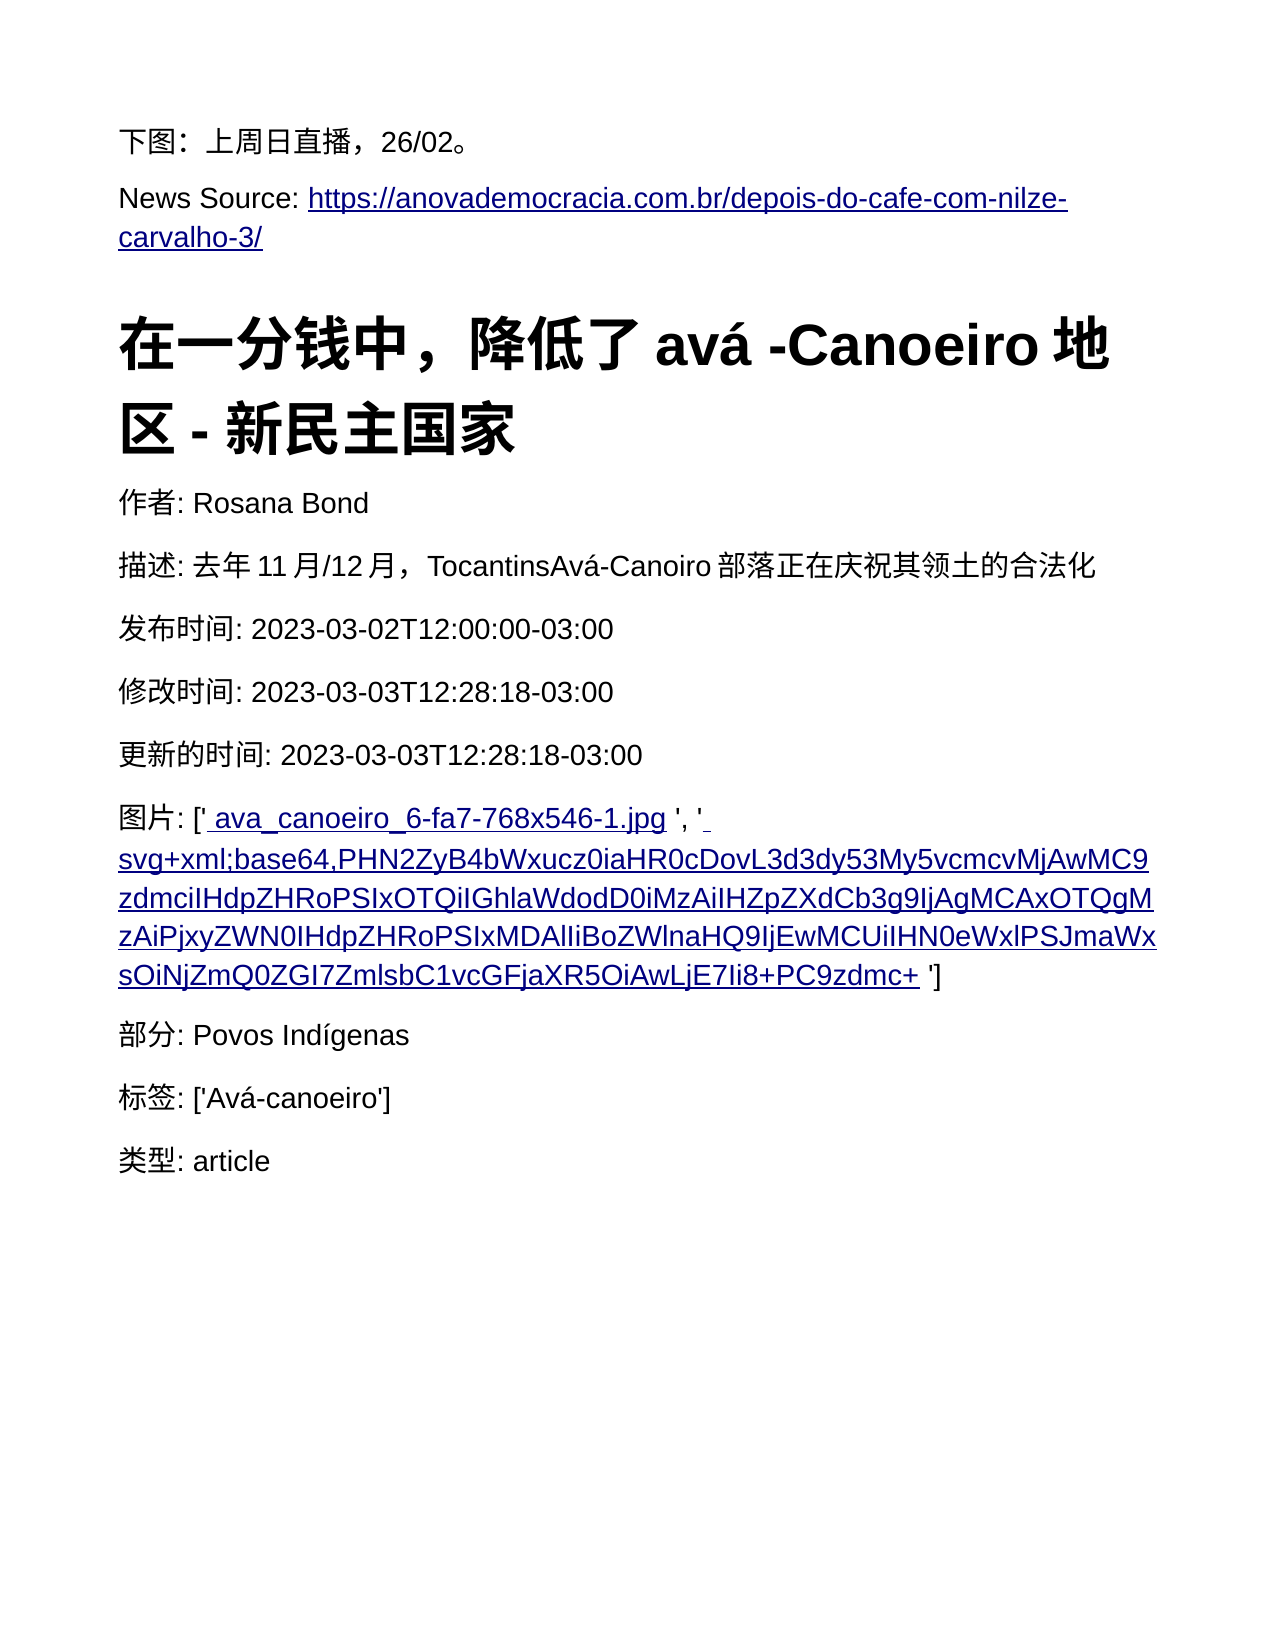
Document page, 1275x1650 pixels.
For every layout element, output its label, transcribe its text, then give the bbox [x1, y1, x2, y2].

text 作者: Rosana Bond [118, 479, 1157, 522]
text 修改时间: 2023-03-03T12:28:18-03:00 [118, 669, 1157, 711]
text News Source: https://anovademocracia.com.br/depois-do-cafe-com-nilze-carvalho-3/ [118, 181, 1157, 253]
text sOiNjZmQ0ZGI7ZmlsbC1vcGFjaXR5OiAwLjE7Ii8+PC9zdmc+ '] [118, 950, 1157, 991]
text 更新的时间: 2023-03-03T12:28:18-03:00 [118, 732, 1157, 774]
text 描述: 去年11月/12月，TocantinsAvá-Canoiro部落正在庆祝其领土的合法化 [118, 542, 1157, 585]
text 类型: article [118, 1137, 1157, 1179]
text 发布时间: 2023-03-02T12:00:00-03:00 [118, 606, 1157, 648]
text 下图：上周日直播，26/02。 [118, 118, 1157, 160]
text 图片: [' ava_canoeiro_6-fa7-768x546-1.jpg ', ' svg+xml;base64,PHN2ZyB4bWxucz0iaHR0cDovL3d3dy53My5vcmcvMjAwMC9zdmciIHdpZHRoPSIxOTQiIGhlaWdodD0iMzAiIHZpZXdCb3g9IjAgMCAxOTQgMzAiPjxyZWN0IHdpZHRoPSIxMDAlIiBoZWlnaHQ9IjEwMCUiIHN0eWxlPSJmaWx [118, 795, 1157, 949]
text 标签: ['Avá-canoeiro'] [118, 1074, 1157, 1116]
subtitle 在一分钱中，降低了avá -Canoeiro地区 - 新民主国家 [118, 298, 1157, 467]
text 部分: Povos Indígenas [118, 1011, 1157, 1053]
